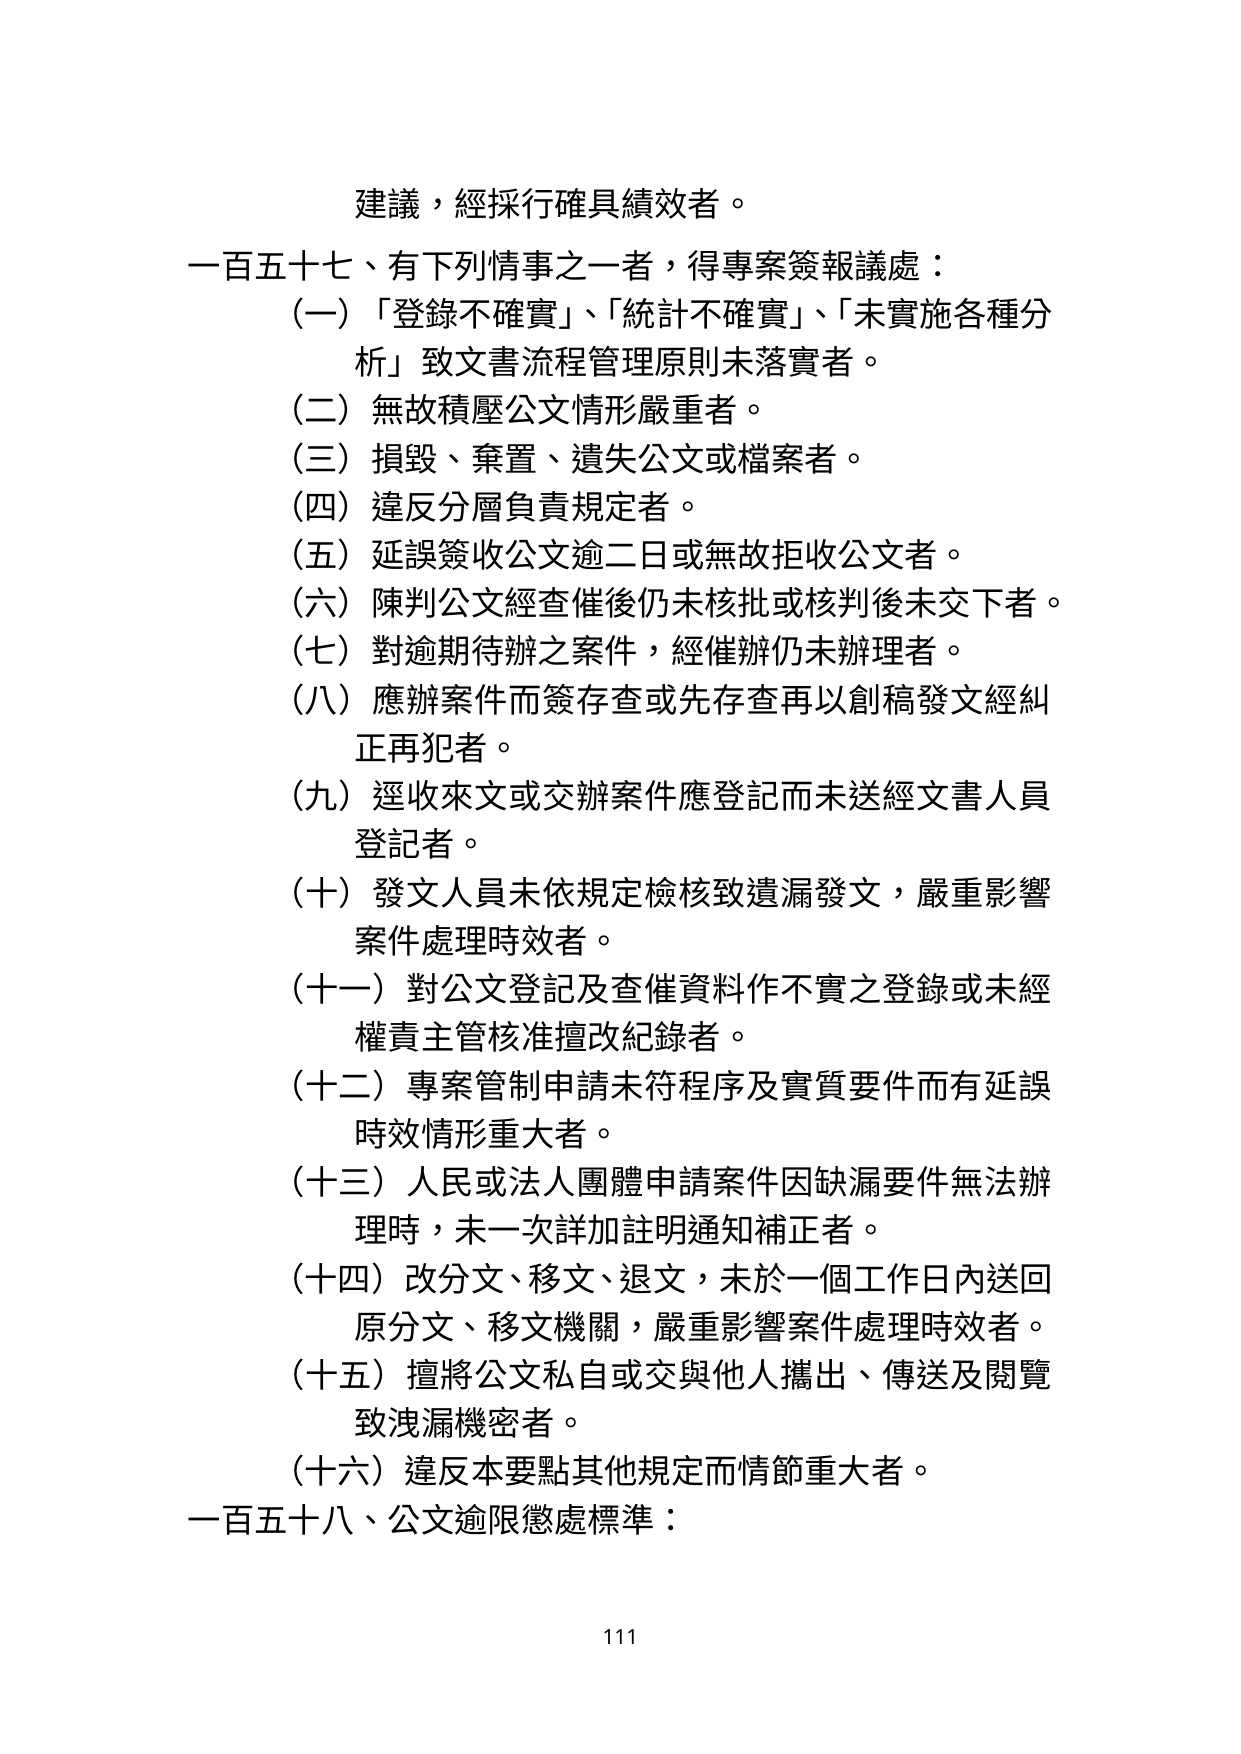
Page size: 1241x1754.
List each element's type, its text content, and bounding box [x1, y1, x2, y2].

text （十二）專案管制申請未符程序及實質要件而有延誤時效情形重大者。 [271, 1059, 1053, 1156]
text （三）損毀、棄置、遺失公文或檔案者。 [271, 432, 1053, 481]
text （九）逕收來文或交辦案件應登記而未送經文書人員登記者。 [271, 770, 1053, 866]
text （十五）擅將公文私自或交與他人攜出、傳送及閱覽致洩漏機密者。 [271, 1349, 1053, 1445]
text （十）發文人員未依規定檢核致遺漏發文，嚴重影響案件處理時效者。 [271, 866, 1053, 963]
text （五）延誤簽收公文逾二日或無故拒收公文者。 [271, 529, 1053, 577]
text 建議，經採行確具績效者。 [271, 164, 1053, 239]
text （十六）違反本要點其他規定而情節重大者。 [271, 1445, 1053, 1493]
text （二）無故積壓公文情形嚴重者。 [271, 384, 1053, 432]
text （八）應辦案件而簽存查或先存查再以創稿發文經糾正再犯者。 [271, 673, 1053, 770]
text （十四）改分文、移文、退文，未於一個工作日內送回原分文、移文機關，嚴重影響案件處理時效者。 [271, 1252, 1053, 1349]
text 一百五十八、公文逾限懲處標準： [187, 1493, 1053, 1542]
text （四）違反分層負責規定者。 [271, 481, 1053, 529]
text （六）陳判公文經查催後仍未核批或核判後未交下者。 [271, 577, 1053, 625]
text （一）「登錄不確實」、「統計不確實」、「未實施各種分析」致文書流程管理原則未落實者。 [271, 288, 1053, 384]
text （十三）人民或法人團體申請案件因缺漏要件無法辦理時，未一次詳加註明通知補正者。 [271, 1156, 1053, 1252]
text （七）對逾期待辦之案件，經催辦仍未辦理者。 [271, 625, 1053, 673]
text 一百五十七、有下列情事之一者，得專案簽報議處： [187, 239, 1053, 288]
text （十一）對公文登記及查催資料作不實之登錄或未經權責主管核准擅改紀錄者。 [271, 963, 1053, 1059]
